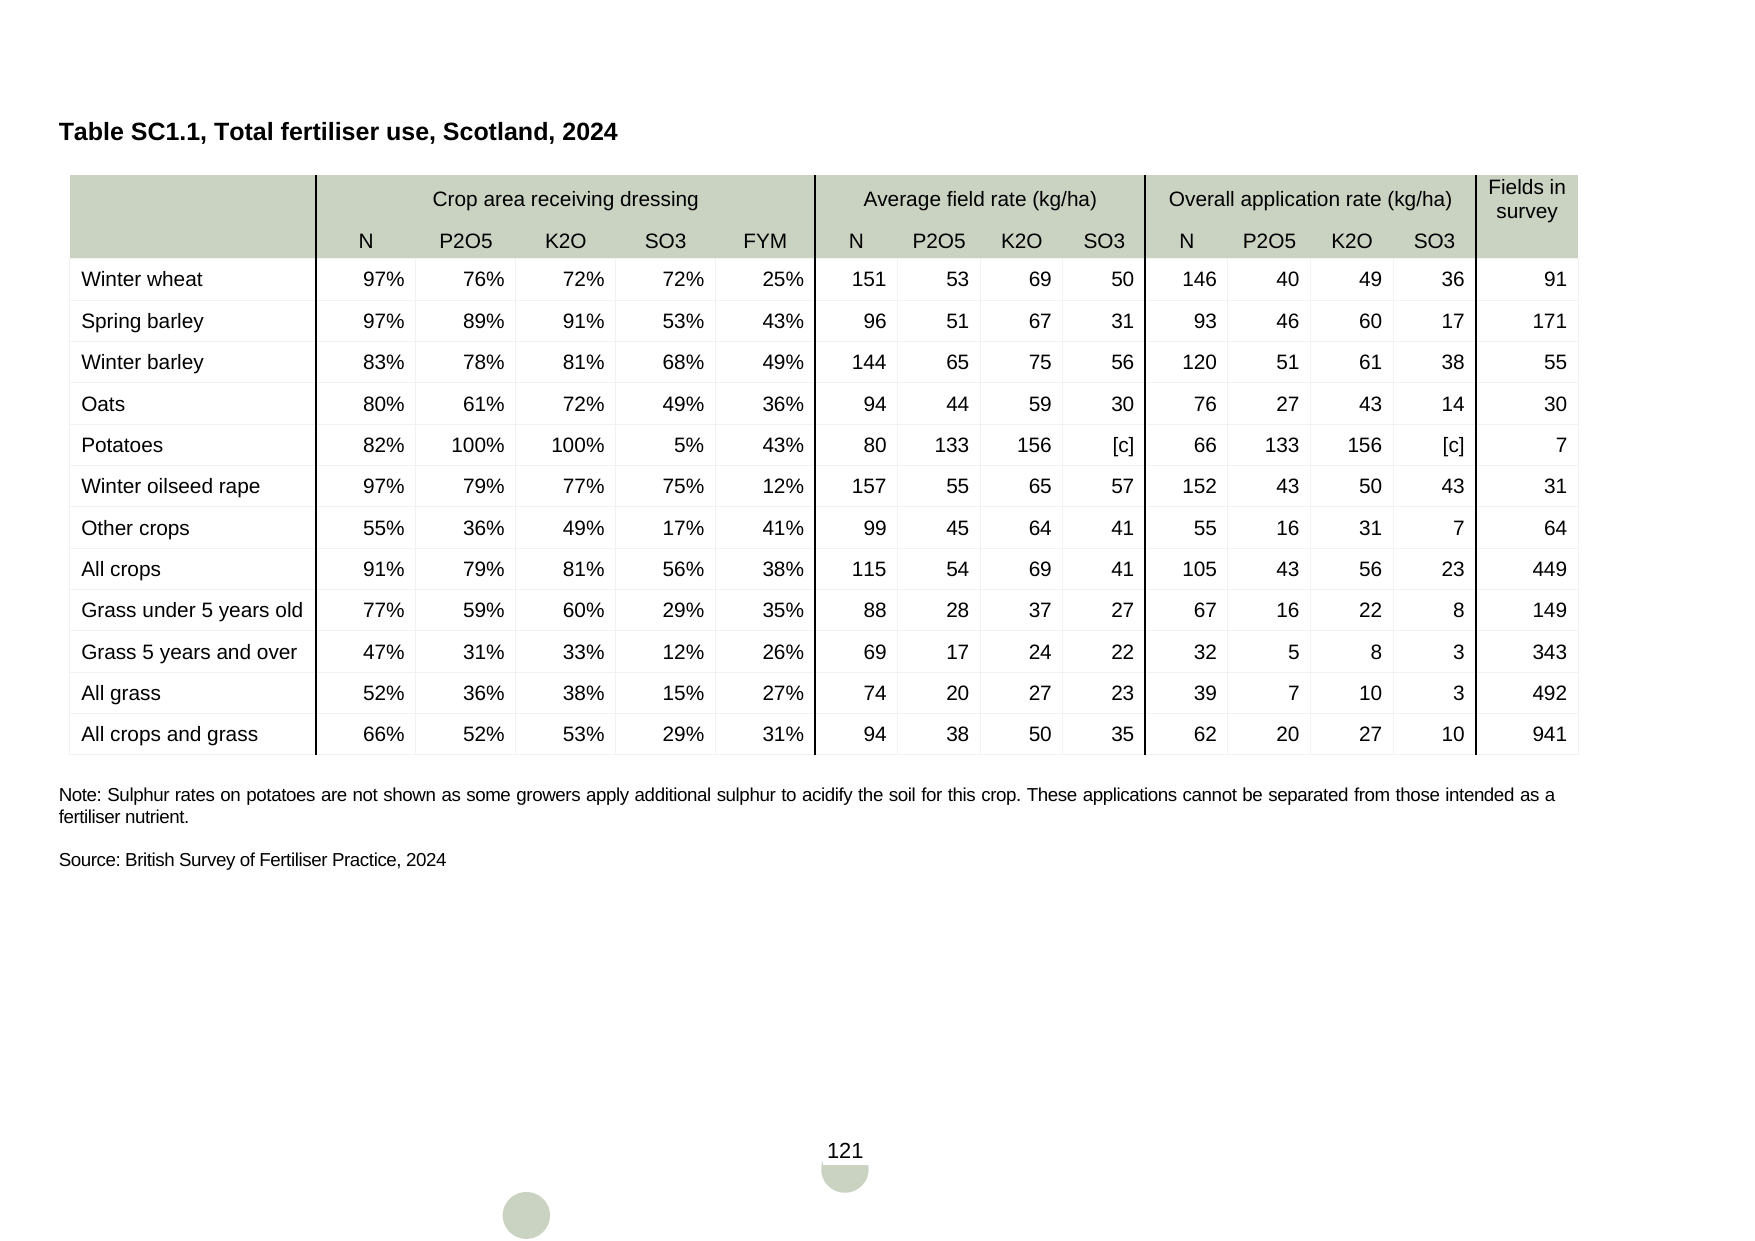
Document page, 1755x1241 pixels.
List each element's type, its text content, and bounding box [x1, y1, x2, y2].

table_cell 12% [616, 631, 715, 672]
table_cell 47% [317, 631, 415, 672]
table_cell 38 [898, 714, 980, 754]
table_cell 38% [516, 673, 615, 713]
table_cell 39 [1146, 673, 1227, 713]
table_cell 44 [898, 383, 980, 423]
table_cell 449 [1477, 549, 1578, 589]
table_cell 61 [1311, 342, 1393, 382]
table_cell P2O5 [898, 223, 980, 258]
table_header [70, 175, 315, 223]
table_cell 55 [898, 466, 980, 506]
table_cell 156 [981, 425, 1062, 465]
table_cell Spring barley [70, 301, 315, 341]
table_cell SO3 [1063, 223, 1144, 258]
table_cell 50 [1311, 466, 1393, 506]
table_cell 88 [816, 590, 897, 630]
table_cell 81% [516, 342, 615, 382]
table_cell 49% [716, 342, 814, 382]
table_cell All crops and grass [70, 714, 315, 754]
table_cell 53% [616, 301, 715, 341]
table_cell 32 [1146, 631, 1227, 672]
table_cell 65 [981, 466, 1062, 506]
table_cell 52% [416, 714, 515, 754]
table_cell 69 [981, 259, 1062, 299]
table_cell 35% [716, 590, 814, 630]
table_cell 43 [1228, 549, 1310, 589]
table_cell 3 [1394, 631, 1475, 672]
table_cell 10 [1311, 673, 1393, 713]
table_cell 69 [816, 631, 897, 672]
table_cell 77% [516, 466, 615, 506]
table_cell 31 [1477, 466, 1578, 506]
table_header Fields in survey [1477, 175, 1578, 223]
table_cell 53 [898, 259, 980, 299]
table_cell 94 [816, 714, 897, 754]
table_cell 60% [516, 590, 615, 630]
table_cell 100% [416, 425, 515, 465]
table_cell All grass [70, 673, 315, 713]
table_cell 50 [981, 714, 1062, 754]
table_cell 53% [516, 714, 615, 754]
table_cell 144 [816, 342, 897, 382]
table_cell 78% [416, 342, 515, 382]
table_cell 75 [981, 342, 1062, 382]
table_cell 64 [981, 507, 1062, 548]
table_cell 105 [1146, 549, 1227, 589]
table_cell 31 [1063, 301, 1144, 341]
table_cell 40 [1228, 259, 1310, 299]
table_cell 97% [317, 301, 415, 341]
table_cell 146 [1146, 259, 1227, 299]
table_cell 41 [1063, 507, 1144, 548]
table_cell 43% [716, 301, 814, 341]
table_cell 68% [616, 342, 715, 382]
table_cell K2O [980, 223, 1063, 258]
table_cell 17 [1394, 301, 1475, 341]
table_cell 93 [1146, 301, 1227, 341]
table_cell 66% [317, 714, 415, 754]
table_cell 49 [1311, 259, 1393, 299]
table_cell 72% [616, 259, 715, 299]
table_cell 59 [981, 383, 1062, 423]
table_cell 30 [1477, 383, 1578, 423]
table_cell 133 [898, 425, 980, 465]
table_cell 31% [416, 631, 515, 672]
table_cell 76 [1146, 383, 1227, 423]
table_cell 27 [1311, 714, 1393, 754]
table_cell 72% [516, 383, 615, 423]
table_cell 82% [317, 425, 415, 465]
table_cell 22 [1311, 590, 1393, 630]
table_cell 29% [616, 714, 715, 754]
table_cell 57 [1063, 466, 1144, 506]
table_cell 54 [898, 549, 980, 589]
table_cell 28 [898, 590, 980, 630]
table_cell FYM [715, 223, 814, 258]
table_cell 492 [1477, 673, 1578, 713]
table_cell 43 [1394, 466, 1475, 506]
table_cell Potatoes [70, 425, 315, 465]
table_cell 27 [1063, 590, 1144, 630]
text Note: Sulphur rates on potatoes are not shown as some growers apply additional sulphur to acidify the soil for this crop. These applications cannot be separated from those intended as a fertiliser nutrient. [58, 784, 1559, 827]
table_cell 133 [1228, 425, 1310, 465]
table_cell 27 [981, 673, 1062, 713]
table_cell 36% [416, 673, 515, 713]
table_cell 83% [317, 342, 415, 382]
table_cell 91 [1477, 259, 1578, 299]
table_cell 31 [1311, 507, 1393, 548]
table_cell 43% [716, 425, 814, 465]
table_cell 55 [1146, 507, 1227, 548]
table_cell 59% [416, 590, 515, 630]
table_cell 56% [616, 549, 715, 589]
table_cell All crops [70, 549, 315, 589]
table_cell 25% [716, 259, 814, 299]
table_cell K2O [1311, 223, 1393, 258]
table_cell 26% [716, 631, 814, 672]
table_cell 152 [1146, 466, 1227, 506]
table_cell 15% [616, 673, 715, 713]
table_cell 23 [1394, 549, 1475, 589]
table_cell 91% [516, 301, 615, 341]
table_cell 56 [1063, 342, 1144, 382]
table_cell 7 [1477, 425, 1578, 465]
table_cell 97% [317, 259, 415, 299]
table_cell 43 [1228, 466, 1310, 506]
table_cell 41% [716, 507, 814, 548]
table_cell 69 [981, 549, 1062, 589]
table_cell [1477, 223, 1578, 258]
table_cell 55% [317, 507, 415, 548]
table_cell 38 [1394, 342, 1475, 382]
table_cell 50 [1063, 259, 1144, 299]
table_cell 60 [1311, 301, 1393, 341]
table_cell 99 [816, 507, 897, 548]
table_cell 16 [1228, 590, 1310, 630]
table_cell 80% [317, 383, 415, 423]
table_cell 120 [1146, 342, 1227, 382]
table_cell N [1146, 223, 1228, 258]
table_cell N [317, 223, 416, 258]
table_cell K2O [516, 223, 615, 258]
table_cell 46 [1228, 301, 1310, 341]
table_cell 79% [416, 549, 515, 589]
table_cell 55 [1477, 342, 1578, 382]
table_cell [1578, 223, 1582, 258]
table_cell Winter wheat [70, 259, 315, 299]
table_cell 7 [1228, 673, 1310, 713]
table_cell 49% [516, 507, 615, 548]
table_header Crop area receiving dressing [317, 175, 814, 223]
table_cell 20 [898, 673, 980, 713]
table_cell 62 [1146, 714, 1227, 754]
table_cell SO3 [615, 223, 715, 258]
table_cell 67 [981, 301, 1062, 341]
table_cell 43 [1311, 383, 1393, 423]
table_cell 51 [898, 301, 980, 341]
table_cell 14 [1394, 383, 1475, 423]
table_cell 171 [1477, 301, 1578, 341]
table_cell 94 [816, 383, 897, 423]
table_cell 37 [981, 590, 1062, 630]
table_cell 7 [1394, 507, 1475, 548]
table_cell Winter barley [70, 342, 315, 382]
table_cell 100% [516, 425, 615, 465]
table_cell 20 [1228, 714, 1310, 754]
table_cell 64 [1477, 507, 1578, 548]
table_header Average field rate (kg/ha) [816, 175, 1144, 223]
table_cell N [816, 223, 898, 258]
table_cell 151 [816, 259, 897, 299]
table_cell 36% [416, 507, 515, 548]
table_cell Oats [70, 383, 315, 423]
table_cell 49% [616, 383, 715, 423]
table_cell 941 [1477, 714, 1578, 754]
table_cell 5% [616, 425, 715, 465]
table_cell 343 [1477, 631, 1578, 672]
table_cell 157 [816, 466, 897, 506]
table_cell 8 [1311, 631, 1393, 672]
table_cell 97% [317, 466, 415, 506]
table_cell 61% [416, 383, 515, 423]
table_cell 5 [1228, 631, 1310, 672]
table_cell 17% [616, 507, 715, 548]
table_cell 65 [898, 342, 980, 382]
table_cell Grass under 5 years old [70, 590, 315, 630]
table_cell 115 [816, 549, 897, 589]
table_cell 56 [1311, 549, 1393, 589]
table_cell 30 [1063, 383, 1144, 423]
table_cell 89% [416, 301, 515, 341]
table_cell 38% [716, 549, 814, 589]
table_cell 41 [1063, 549, 1144, 589]
table_cell 8 [1394, 590, 1475, 630]
table_cell Winter oilseed rape [70, 466, 315, 506]
table_cell 45 [898, 507, 980, 548]
table_cell 22 [1063, 631, 1144, 672]
table_cell 31% [716, 714, 814, 754]
table_cell 17 [898, 631, 980, 672]
table_cell 156 [1311, 425, 1393, 465]
table_cell 36 [1394, 259, 1475, 299]
table_cell 74 [816, 673, 897, 713]
table_cell 24 [981, 631, 1062, 672]
table_cell 3 [1394, 673, 1475, 713]
table_cell 75% [616, 466, 715, 506]
table_cell 79% [416, 466, 515, 506]
table_cell 81% [516, 549, 615, 589]
table_header [1578, 175, 1582, 223]
table_cell 33% [516, 631, 615, 672]
table_cell 36% [716, 383, 814, 423]
table_cell Other crops [70, 507, 315, 548]
table_cell [70, 223, 315, 258]
table_cell [c] [1063, 425, 1144, 465]
subtitle Table SC1.1, Total fertiliser use, Scotland, 2024 [58, 117, 1559, 146]
table_cell 96 [816, 301, 897, 341]
table_header Overall application rate (kg/ha) [1146, 175, 1475, 223]
table_cell 66 [1146, 425, 1227, 465]
table_cell P2O5 [416, 223, 516, 258]
table_cell SO3 [1393, 223, 1475, 258]
table_cell 72% [516, 259, 615, 299]
table_cell 23 [1063, 673, 1144, 713]
table_cell 76% [416, 259, 515, 299]
table_cell Grass 5 years and over [70, 631, 315, 672]
table_cell 67 [1146, 590, 1227, 630]
text Source: British Survey of Fertiliser Practice, 2024 [58, 849, 1559, 870]
table_cell 27% [716, 673, 814, 713]
table_cell 52% [317, 673, 415, 713]
table_cell 16 [1228, 507, 1310, 548]
table_cell [c] [1394, 425, 1475, 465]
table_cell 51 [1228, 342, 1310, 382]
table_cell 91% [317, 549, 415, 589]
table_cell 29% [616, 590, 715, 630]
table_cell P2O5 [1228, 223, 1311, 258]
table_cell 77% [317, 590, 415, 630]
table_cell 12% [716, 466, 814, 506]
table_cell 149 [1477, 590, 1578, 630]
table_cell 80 [816, 425, 897, 465]
table_cell 27 [1228, 383, 1310, 423]
table_cell 35 [1063, 714, 1144, 754]
table_cell 10 [1394, 714, 1475, 754]
